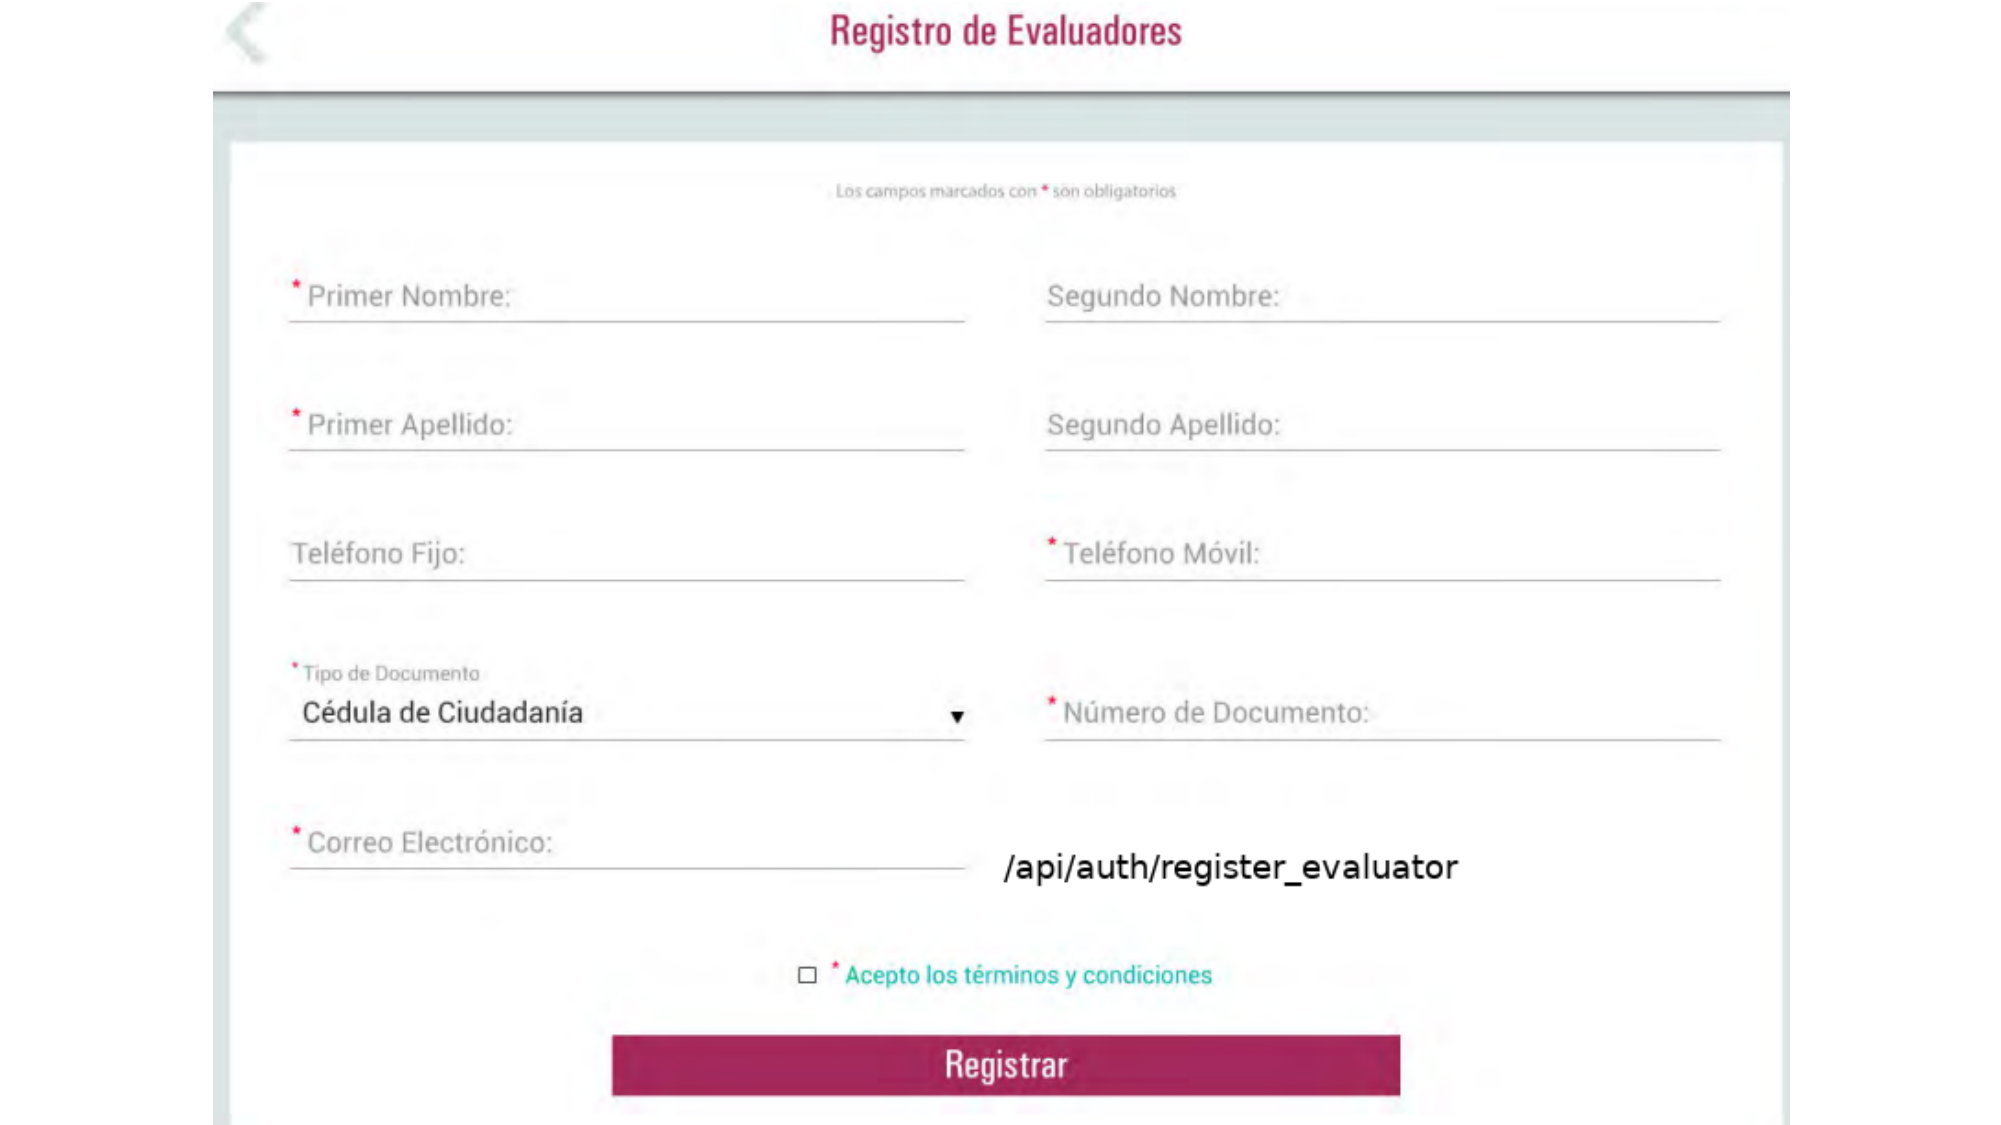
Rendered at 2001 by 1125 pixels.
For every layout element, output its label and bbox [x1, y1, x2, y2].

picture [213, 2, 1790, 1125]
